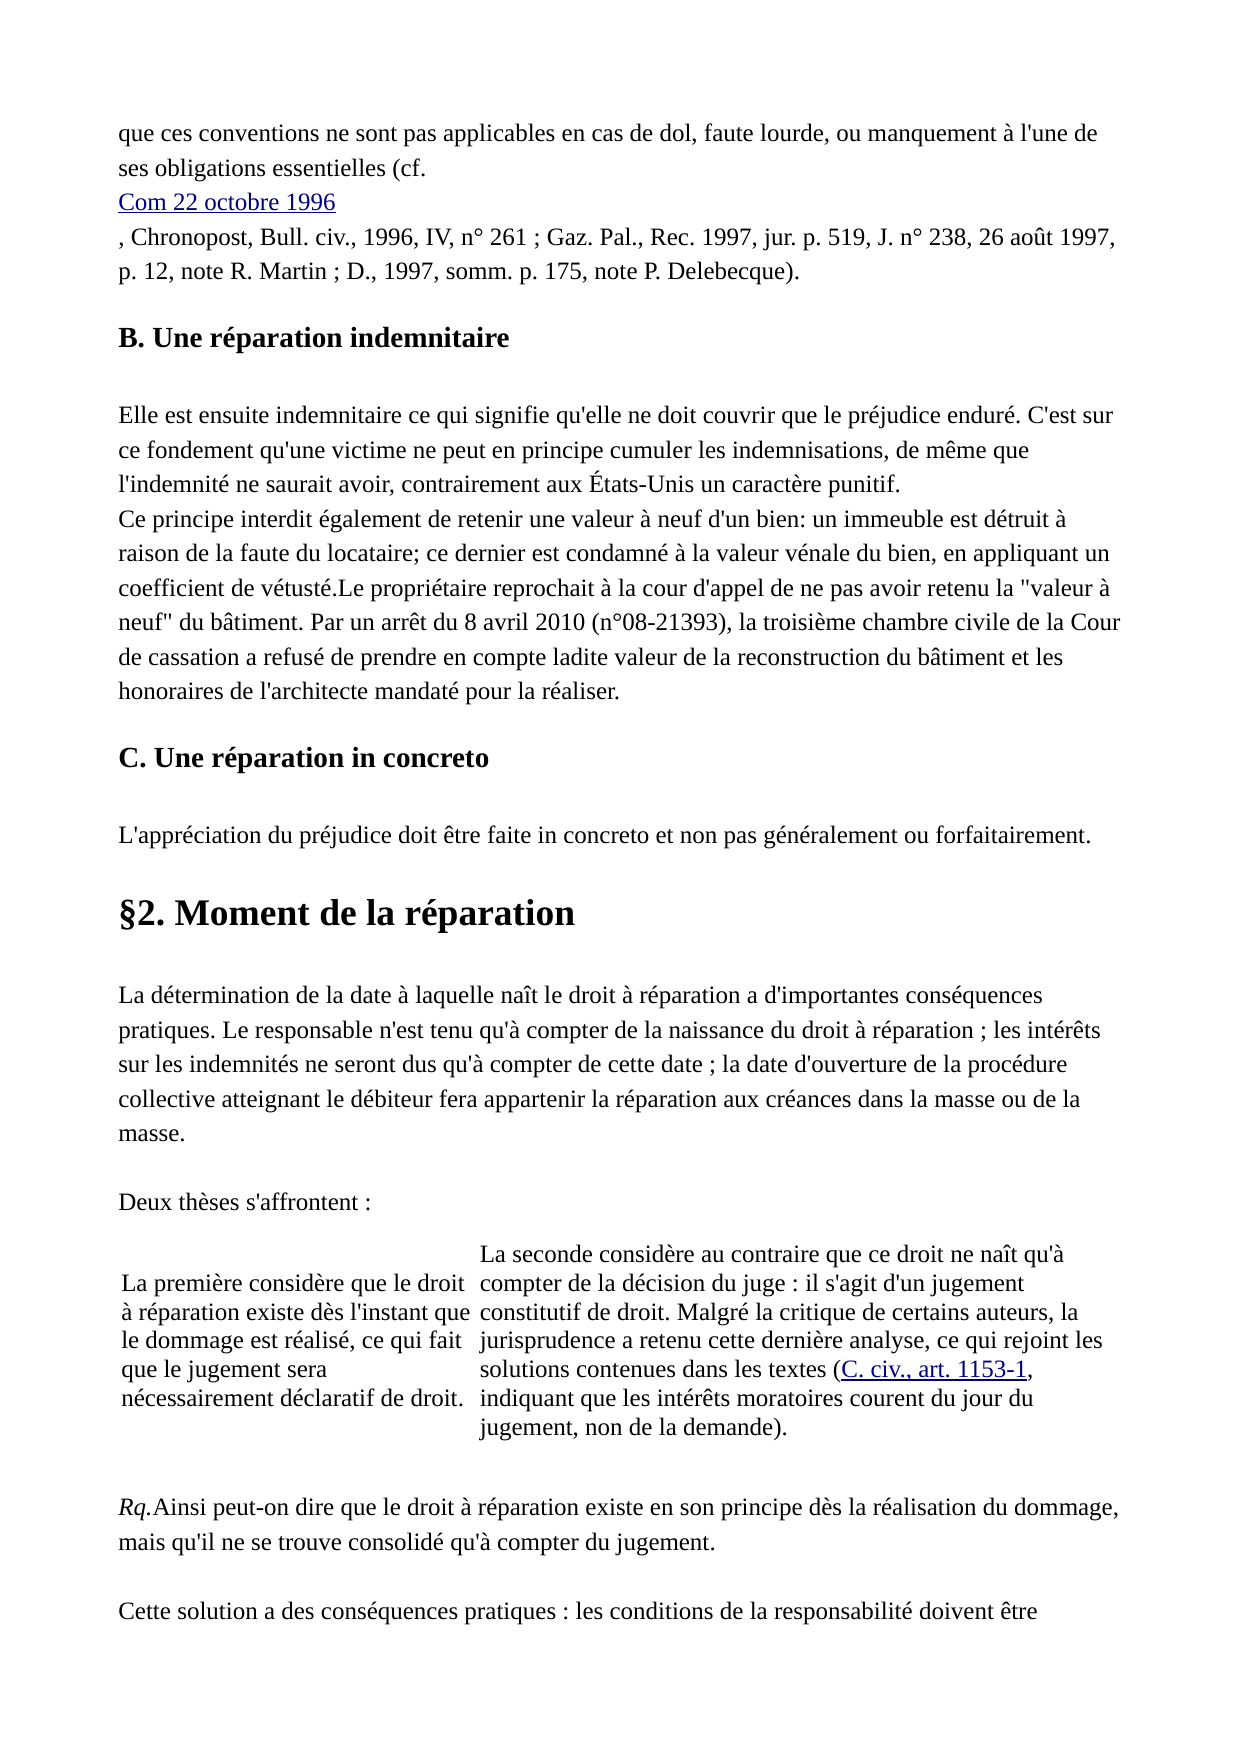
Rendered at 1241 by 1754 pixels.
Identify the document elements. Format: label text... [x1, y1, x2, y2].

text L'appréciation du préjudice doit être faite in concreto et non pas généralement ou forfaitairement. [118, 786, 1122, 849]
text Com 22 octobre 1996 [118, 187, 1122, 216]
subtitle §2. Moment de la réparation [118, 890, 1122, 933]
table_header La seconde considère au contraire que ce droit ne naît qu'à compter de la décision du juge : il s'agit d'un jugement constitutif de droit. Malgré la critique de certains auteurs, la jurisprudence a retenu cette dernière analyse, ce qui rejoint les solutions contenues dans les textes (C. civ., art. 1153-1, indiquant que les intérêts moratoires courent du jour du jugement, non de la demande). [477, 1236, 1122, 1443]
table_header La première considère que le droit à réparation existe dès l'instant que le dommage est réalisé, ce qui fait que le jugement sera nécessairement déclaratif de droit. [118, 1236, 477, 1443]
text , Chronopost, Bull. civ., 1996, IV, n° 261 ; Gaz. Pal., Rec. 1997, jur. p. 519, J. n° 238, 26 août 1997, p. 12, note R. Martin ; D., 1997, somm. p. 175, note P. Delebecque). [118, 222, 1122, 285]
subtitle B. Une réparation indemnitaire [118, 320, 1122, 353]
text La détermination de la date à laquelle naît le droit à réparation a d'importantes conséquences pratiques. Le responsable n'est tenu qu'à compter de la naissance du droit à réparation ; les intérêts sur les indemnités ne seront dus qu'à compter de cette date ; la date d'ouverture de la procédure collective atteignant le débiteur fera appartenir la réparation aux créances dans la masse ou de la masse. Deux thèses s'affrontent : [118, 946, 1122, 1216]
text Elle est ensuite indemnitaire ce qui signifie qu'elle ne doit couvrir que le préjudice enduré. C'est sur ce fondement qu'une victime ne peut en principe cumuler les indemnisations, de même que l'indemnité ne saurait avoir, contrairement aux États-Unis un caractère punitif. Ce principe interdit également de retenir une valeur à neuf d'un bien: un immeuble est détruit à raison de la faute du locataire; ce dernier est condamné à la valeur vénale du bien, en appliquant un coefficient de vétusté.Le propriétaire reprochait à la cour d'appel de ne pas avoir retenu la "valeur à neuf" du bâtiment. Par un arrêt du 8 avril 2010 (n°08-21393), la troisième chambre civile de la Cour de cassation a refusé de prendre en compte ladite valeur de la reconstruction du bâtiment et les honoraires de l'architecte mandaté pour la réaliser. [118, 366, 1122, 705]
text que ces conventions ne sont pas applicables en cas de dol, faute lourde, ou manquement à l'une de ses obligations essentielles (cf. [118, 118, 1122, 181]
text Cette solution a des conséquences pratiques : les conditions de la responsabilité doivent être [118, 1561, 1122, 1624]
text Rq.Ainsi peut-on dire que le droit à réparation existe en son principe dès la réalisation du dommage, mais qu'il ne se trouve consolidé qu'à compter du jugement. [118, 1492, 1122, 1556]
subtitle C. Une réparation in concreto [118, 740, 1122, 773]
